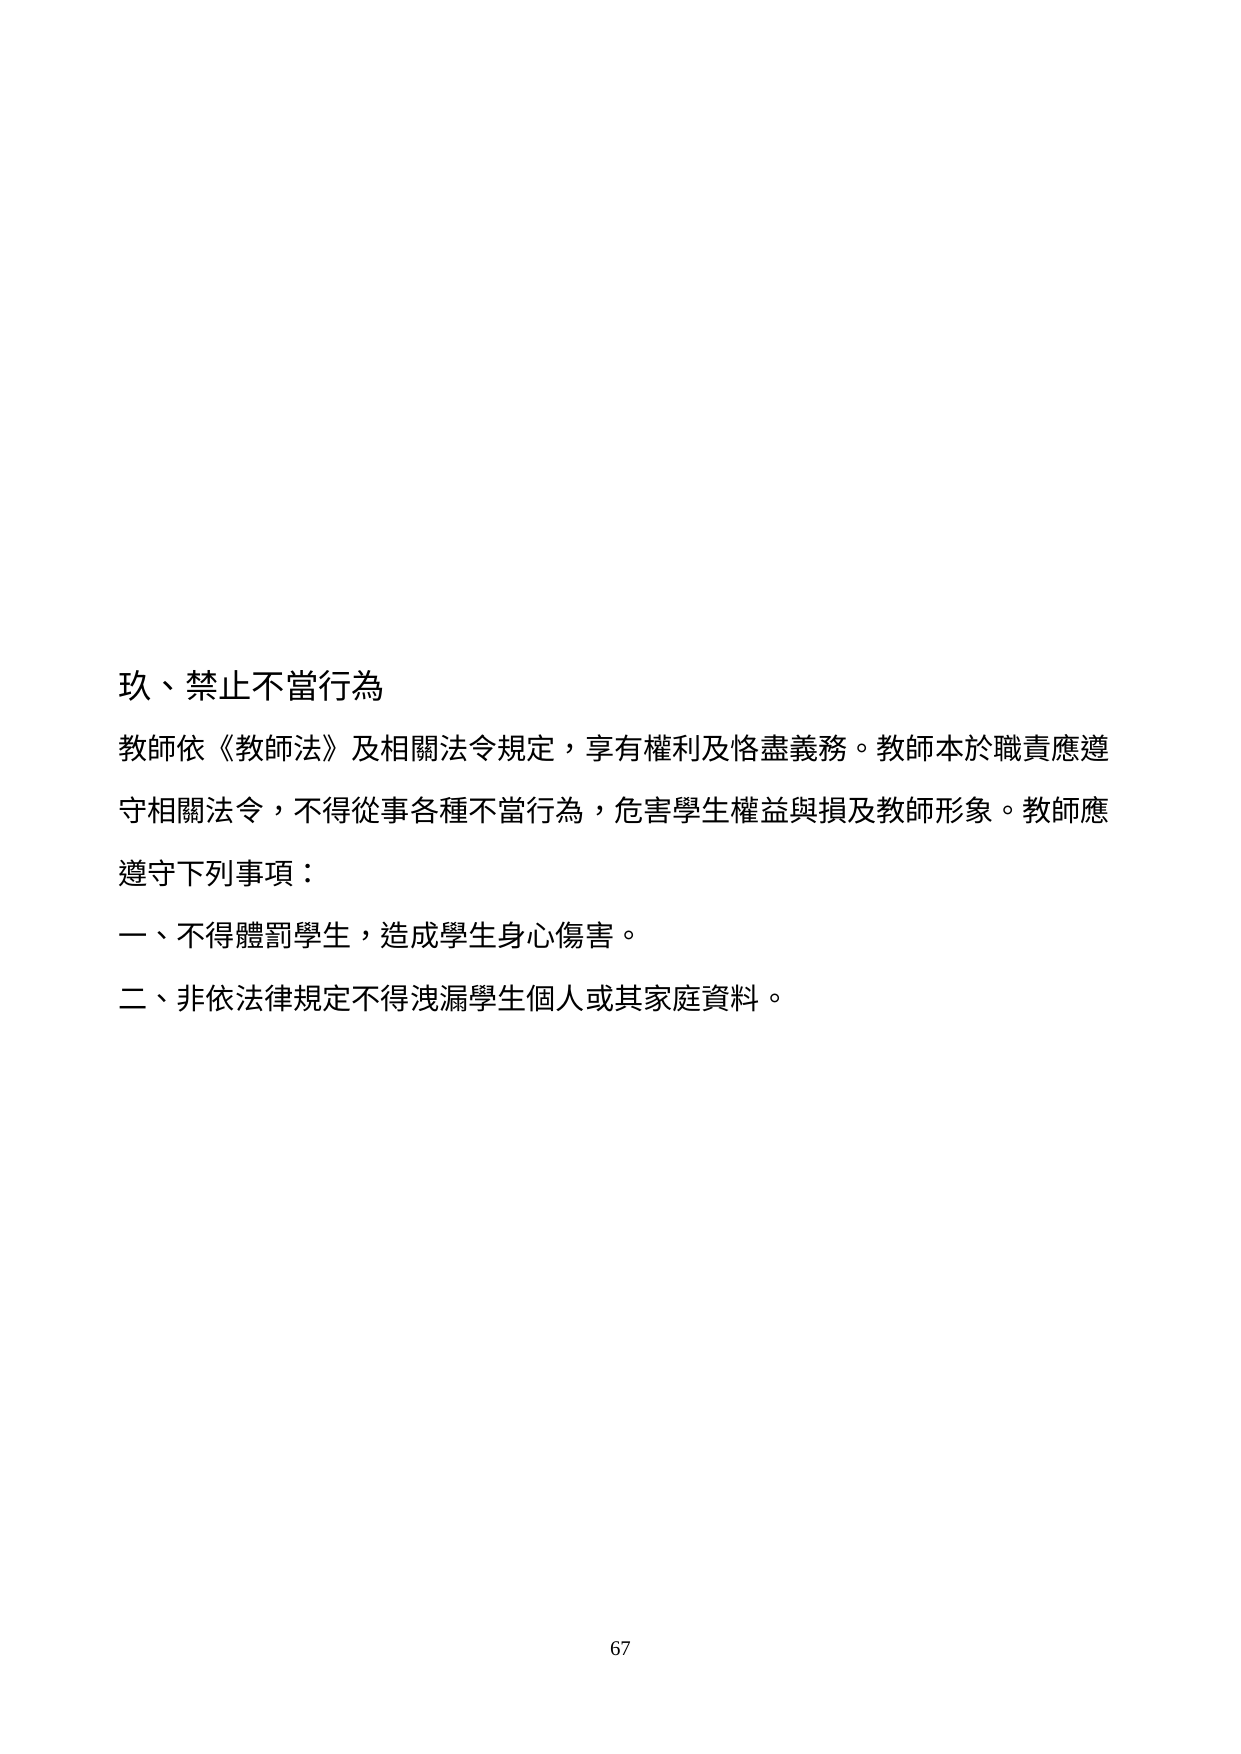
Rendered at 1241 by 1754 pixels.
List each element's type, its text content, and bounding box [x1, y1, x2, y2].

text 二、非依法律規定不得洩漏學生個人或其家庭資料。 [118, 955, 1137, 1017]
text 教師依《教師法》及相關法令規定，享有權利及恪盡義務。教師本於職責應遵守相關法令，不得從事各種不當行為，危害學生權益與損及教師形象。教師應遵守下列事項： [118, 705, 1137, 892]
text 玖、禁止不當行為 [118, 642, 1137, 705]
text 一、不得體罰學生，造成學生身心傷害。 [118, 892, 1137, 955]
